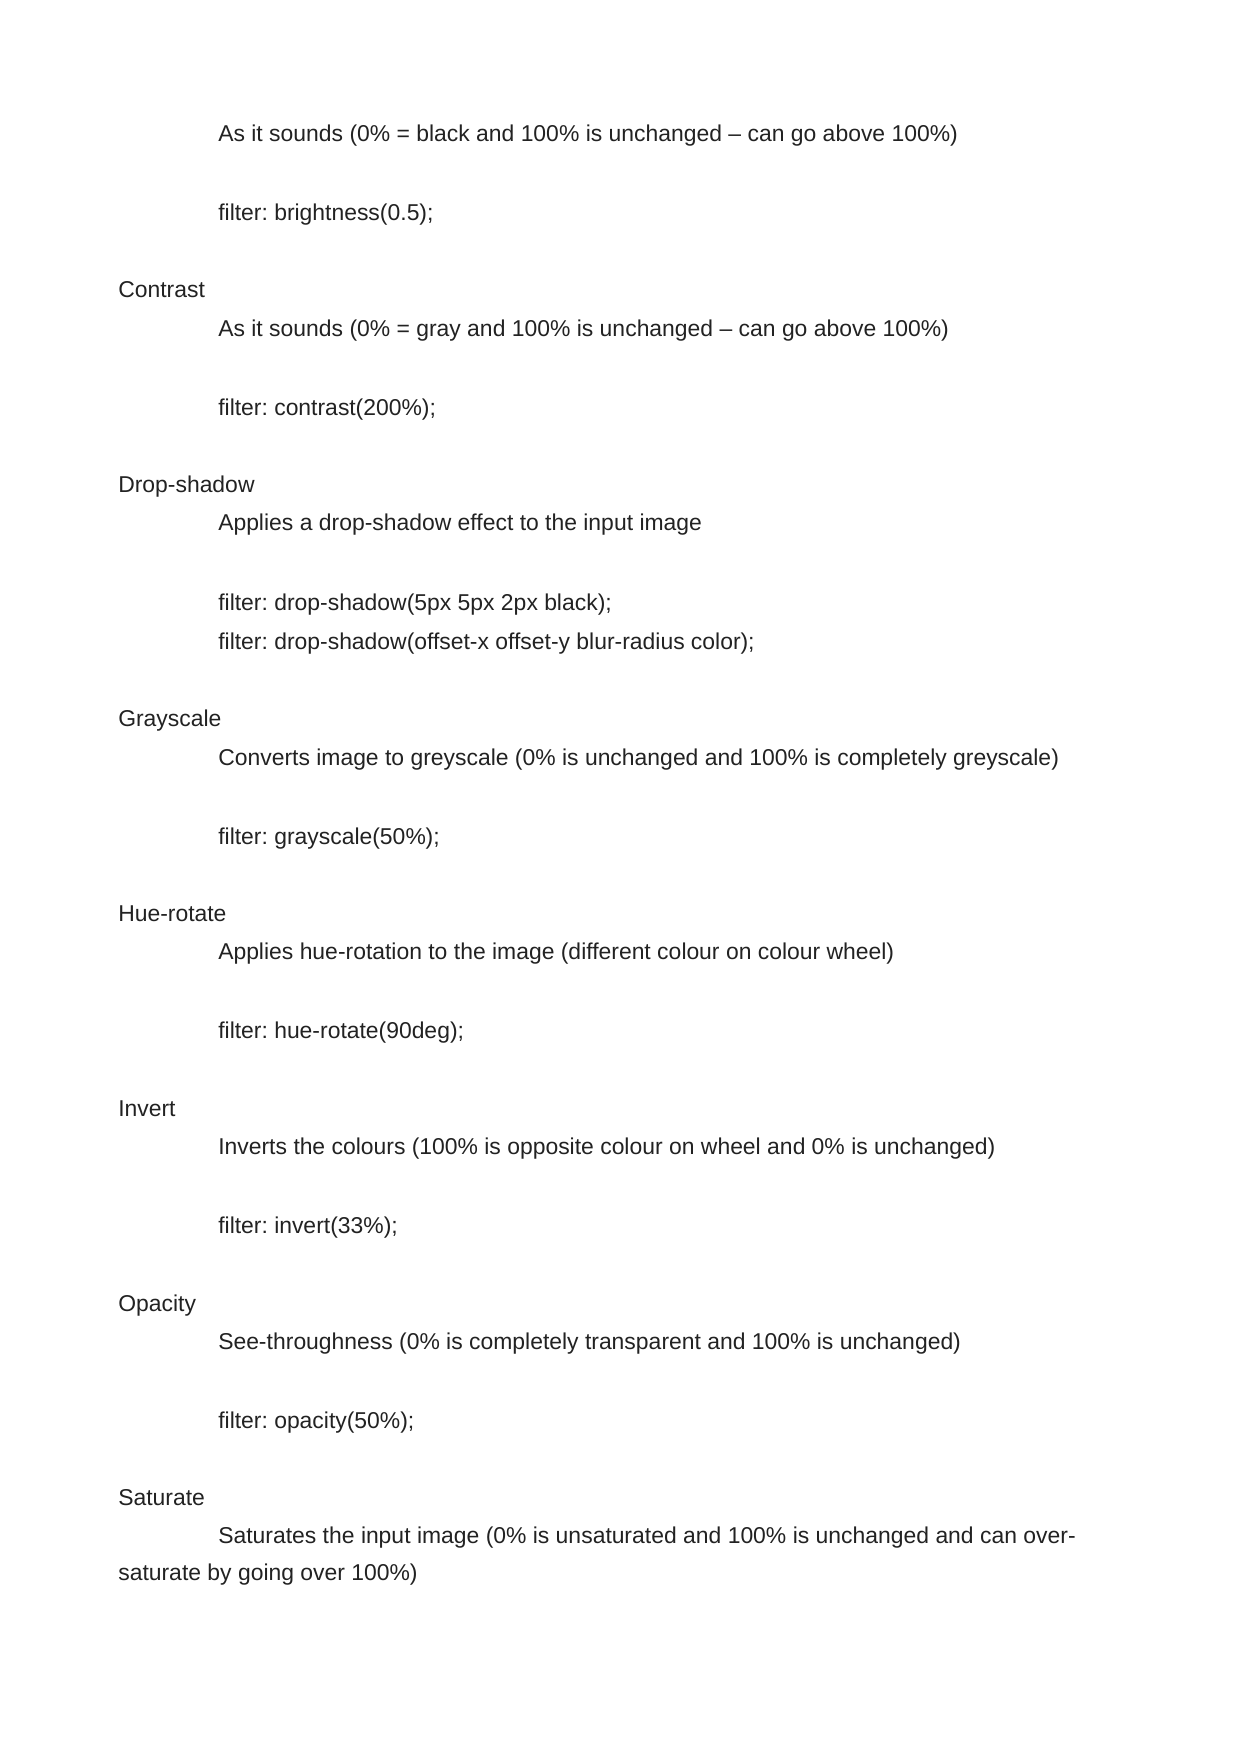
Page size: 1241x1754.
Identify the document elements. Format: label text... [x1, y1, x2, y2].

text Applies a drop-shadow effect to the input image [118, 507, 1122, 536]
text filter: contrast(200%); [118, 392, 1122, 421]
text Grayscale [118, 705, 1122, 732]
text Saturate [118, 1484, 1122, 1511]
text Inverts the colours (100% is opposite colour on wheel and 0% is unchanged) [118, 1131, 1122, 1160]
text filter: opacity(50%); [118, 1405, 1122, 1434]
text Invert [118, 1095, 1122, 1121]
text As it sounds (0% = gray and 100% is unchanged – can go above 100%) [118, 313, 1122, 342]
text Hue-rotate [118, 900, 1122, 926]
text As it sounds (0% = black and 100% is unchanged – can go above 100%) [118, 118, 1122, 147]
text filter: invert(33%); [118, 1210, 1122, 1239]
text filter: hue-rotate(90deg); [118, 1016, 1122, 1044]
text filter: brightness(0.5); [118, 197, 1122, 226]
text Drop-shadow [118, 471, 1122, 497]
text filter: drop-shadow(5px 5px 2px black); [118, 587, 1122, 615]
text Contrast [118, 276, 1122, 303]
text filter: drop-shadow(offset-x offset-y blur-radius color); [118, 626, 1122, 655]
text Converts image to greyscale (0% is unchanged and 100% is completely greyscale) [118, 742, 1122, 771]
text filter: grayscale(50%); [118, 821, 1122, 850]
text Opacity [118, 1289, 1122, 1316]
text Applies hue-rotation to the image (different colour on colour wheel) [118, 936, 1122, 965]
text See-throughness (0% is completely transparent and 100% is unchanged) [118, 1326, 1122, 1354]
text Saturates the input image (0% is unsaturated and 100% is unchanged and can over-saturate by going over 100%) [118, 1521, 1122, 1586]
